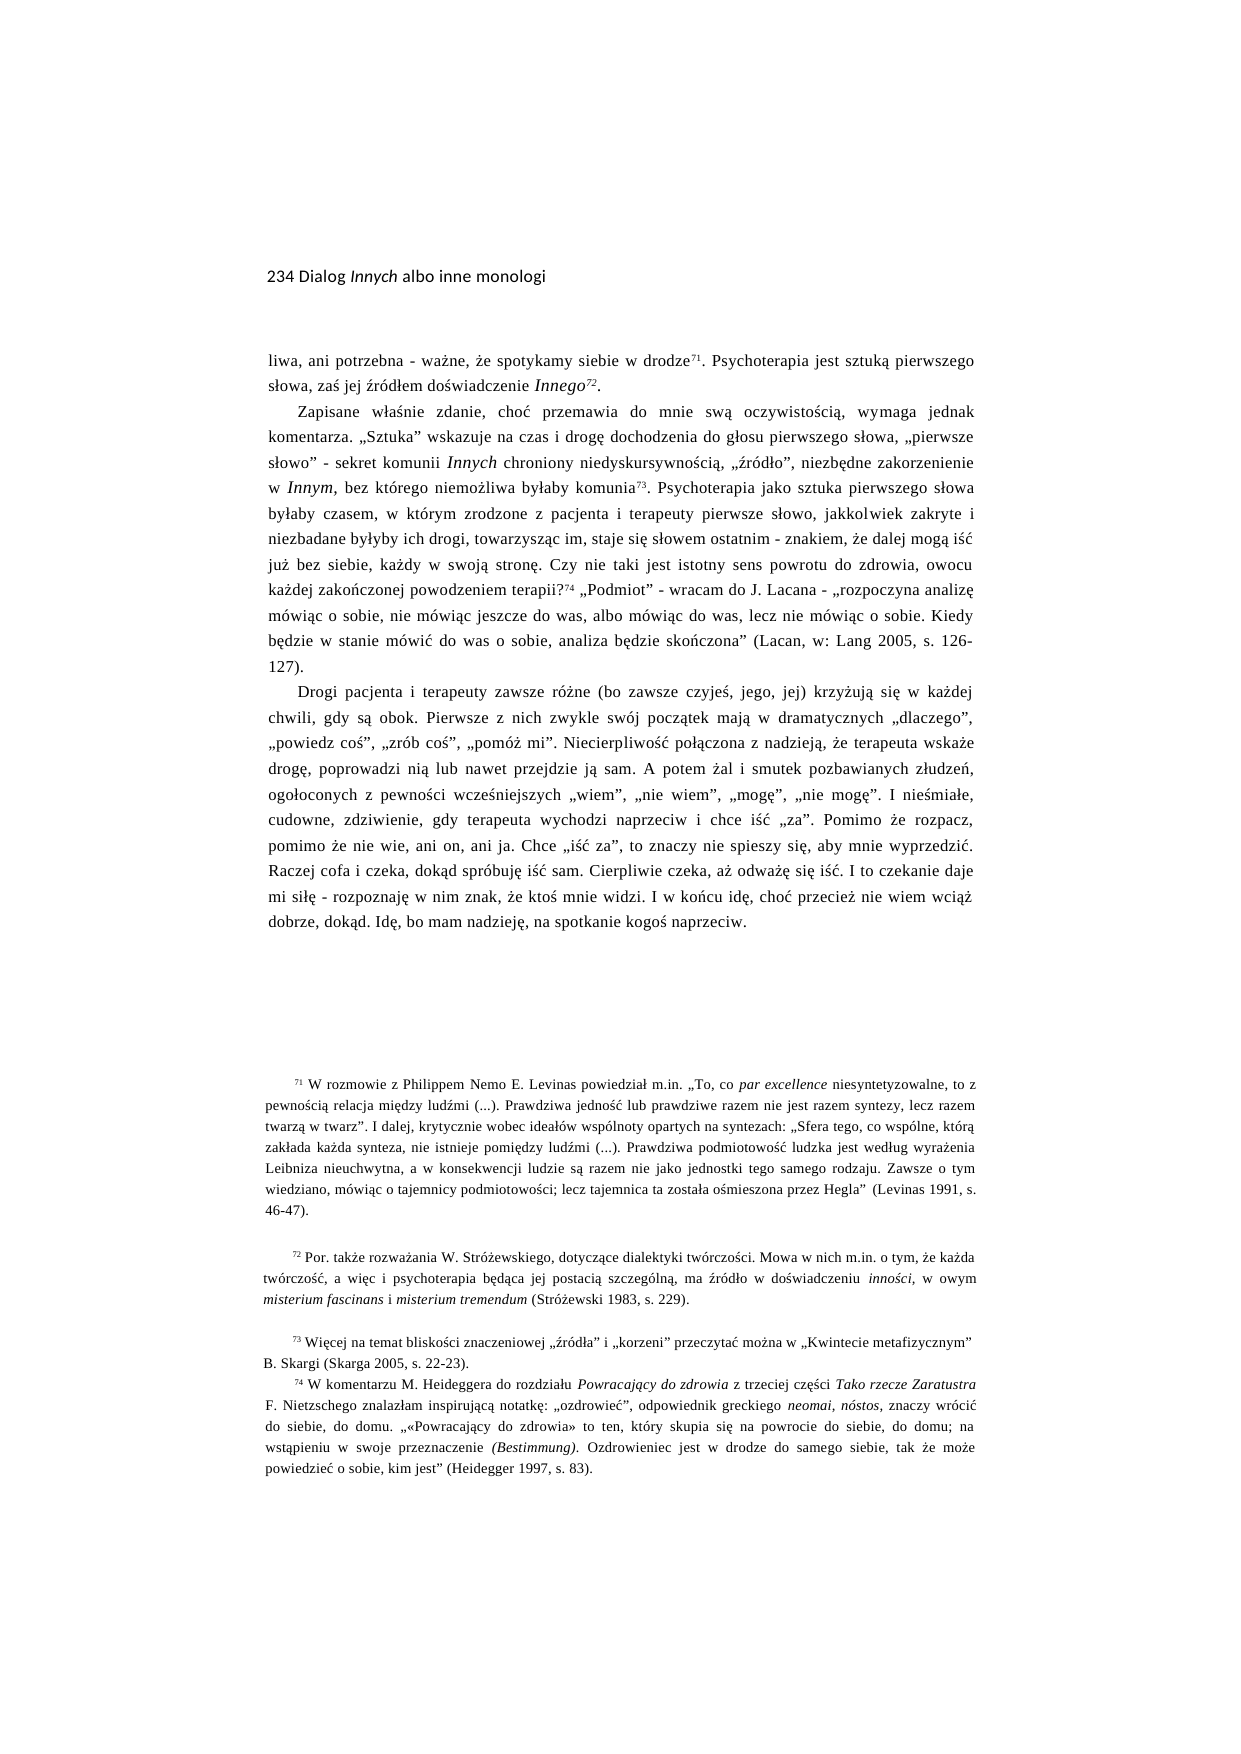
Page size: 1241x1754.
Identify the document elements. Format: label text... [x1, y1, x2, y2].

text 234 Dialog Innych albo inne monologi [267, 268, 606, 286]
text Zapisane właśnie zdanie, choć przemawia do mnie swą oczywistością, wy­maga jednak komentarza. „Sztuka” wskazuje na czas i drogę dochodzenia do głosu pierwszego słowa, „pierwsze słowo” - sekret komunii Innych chroniony niedyskursywnością, „źródło”, niezbędne zakorzenienie w Innym, bez którego niemożliwa byłaby komunia73. Psychoterapia jako sztuka pierwszego słowa by­łaby czasem, w którym zrodzone z pacjenta i terapeuty pierwsze słowo, jakkol­wiek zakryte i niezbadane byłyby ich drogi, towarzysząc im, staje się słowem ostatnim - znakiem, że dalej mogą iść już bez siebie, każdy w swoją stronę. Czy nie taki jest istotny sens powrotu do zdrowia, owocu każdej zakończonej powo­dzeniem terapii?74 „Podmiot” - wracam do J. Lacana - „rozpoczyna analizę mó­wiąc o sobie, nie mówiąc jeszcze do was, albo mówiąc do was, lecz nie mówiąc o sobie. Kiedy będzie w stanie mówić do was o sobie, analiza będzie skończona” (Lacan, w: Lang 2005, s. 126-127). [268, 397, 974, 677]
text Drogi pacjenta i terapeuty zawsze różne (bo zawsze czyjeś, jego, jej) krzyżują się w każdej chwili, gdy są obok. Pierwsze z nich zwykle swój początek mają w dramatycznych „dlaczego”, „powiedz coś”, „zrób coś”, „pomóż mi”. Niecierp­liwość połączona z nadzieją, że terapeuta wskaże drogę, poprowadzi nią lub na­wet przejdzie ją sam. A potem żal i smutek pozbawianych złudzeń, ogołoconych z pewności wcześniejszych „wiem”, „nie wiem”, „mogę”, „nie mogę”. I nieśmiałe, cudowne, zdziwienie, gdy terapeuta wychodzi naprzeciw i chce iść „za”. Pomimo że rozpacz, pomimo że nie wie, ani on, ani ja. Chce „iść za”, to znaczy nie spieszy się, aby mnie wyprzedzić. Raczej cofa i czeka, dokąd spróbuję iść sam. Cierpliwie czeka, aż odważę się iść. I to czekanie daje mi siłę - rozpoznaję w nim znak, że ktoś mnie widzi. I w końcu idę, choć przecież nie wiem wciąż dobrze, dokąd. Idę, bo mam nadzieję, na spotkanie kogoś naprzeciw. [268, 677, 974, 933]
text 73 Więcej na temat bliskości znaczeniowej „źródła” i „korzeni” przeczytać można w „Kwintecie metafizycznym” B. Skargi (Skarga 2005, s. 22-23). [263, 1330, 976, 1372]
text 72 Por. także rozważania W. Stróżewskiego, dotyczące dialektyki twórczości. Mowa w nich m.in. o tym, że każda twórczość, a więc i psychoterapia będąca jej postacią szczególną, ma źródło w doświadczeniu inności, w owym misterium fascinans i misterium tremendum (Stróżewski 1983, s. 229). [263, 1245, 976, 1308]
text 71 W rozmowie z Philippem Nemo E. Levinas powiedział m.in. „To, co par excellence niesyntetyzowalne, to z pewnością relacja między ludźmi (...). Prawdziwa jedność lub prawdziwe razem nie jest razem syntezy, lecz razem twarzą w twarz”. I dalej, krytycznie wobec ideałów wspólnoty opartych na syntezach: „Sfera tego, co wspólne, którą zakłada każda synteza, nie istnieje pomiędzy ludźmi (...). Prawdziwa podmiotowość ludzka jest według wyrażenia Leibniza nieuchwytna, a w konsekwencji ludzie są razem nie jako jednostki tego samego rodzaju. Zawsze o tym wiedziano, mówiąc o tajemnicy podmiotowości; lecz tajemnica ta została ośmieszona przez Hegla” (Levinas 1991, s. 46-47). [265, 1072, 976, 1219]
text liwa, ani potrzebna - ważne, że spotykamy siebie w drodze71. Psychoterapia jest sztuką pierwszego słowa, zaś jej źródłem doświadczenie Innego72. [268, 346, 974, 397]
text 74 W komentarzu M. Heideggera do rozdziału Powracający do zdrowia z trzeciej części Tako rzecze Zaratustra F. Nietzschego znalazłam inspirującą notatkę: „ozdrowieć”, odpowiednik greckiego neomai, nóstos, znaczy wrócić do siebie, do domu. „«Powracający do zdrowia» to ten, który skupia się na powrocie do siebie, do domu; na wstąpieniu w swoje przeznaczenie (Bestimmung). Ozdrowieniec jest w drodze do samego siebie, tak że może powiedzieć o sobie, kim jest” (Heidegger 1997, s. 83). [265, 1373, 976, 1478]
